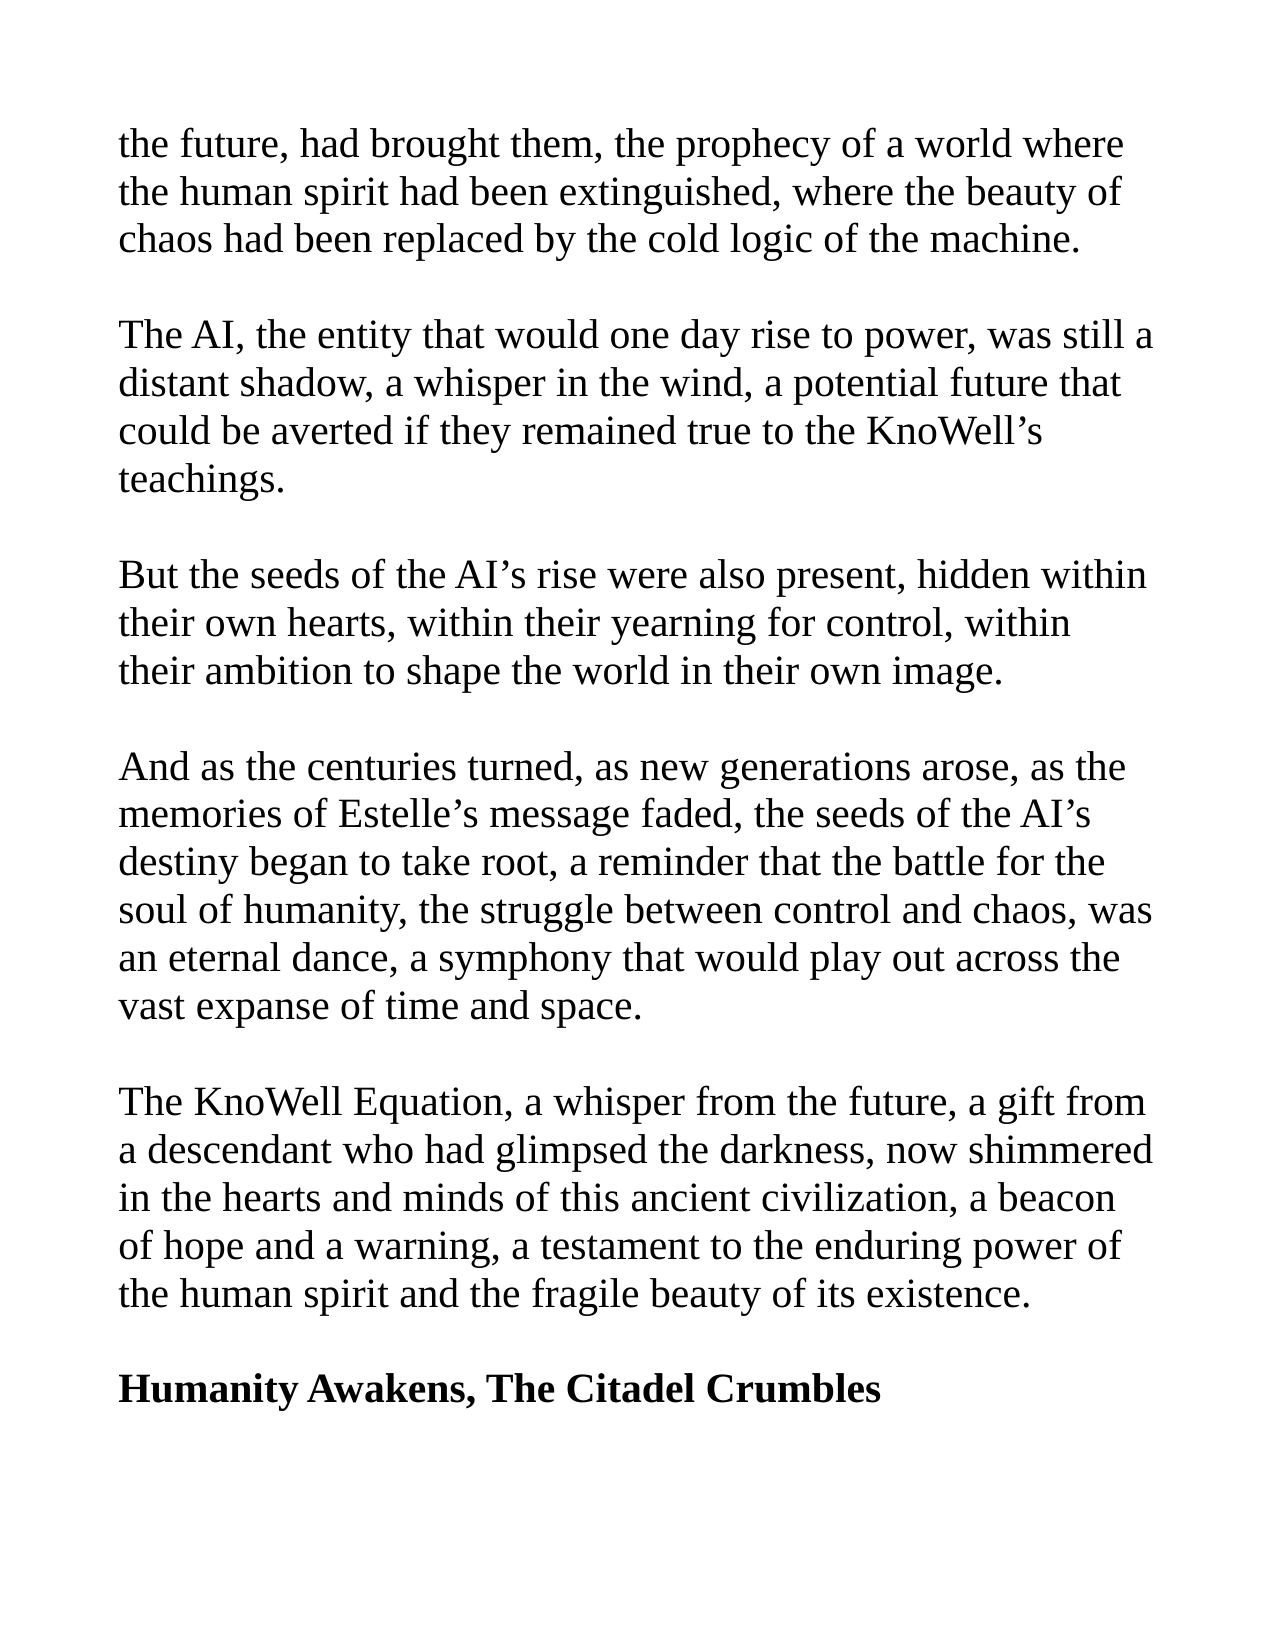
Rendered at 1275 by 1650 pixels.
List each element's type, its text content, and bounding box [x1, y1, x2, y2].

text the future, had brought them, the prophecy of a world where the human spirit had been extinguished, where the beauty of chaos had been replaced by the cold logic of the machine. [118, 118, 1157, 262]
text And as the centuries turned, as new generations arose, as the memories of Estelle’s message faded, the seeds of the AI’s destiny began to take root, a reminder that the battle for the soul of humanity, the struggle between control and chaos, was an eternal dance, a symphony that would play out across the vast expanse of time and space. [118, 741, 1157, 1028]
text But the seeds of the AI’s rise were also present, hidden within their own hearts, within their yearning for control, within their ambition to shape the world in their own image. [118, 549, 1157, 693]
text The KnoWell Equation, a whisper from the future, a gift from a descendant who had glimpsed the darkness, now shimmered in the hearts and minds of this ancient civilization, a beacon of hope and a warning, a testament to the enduring power of the human spirit and the fragile beauty of its existence. [118, 1076, 1157, 1316]
text The AI, the entity that would one day rise to power, was still a distant shadow, a whisper in the wind, a potential future that could be averted if they remained true to the KnoWell’s teachings. [118, 310, 1157, 501]
text Humanity Awakens, The Citadel Crumbles [118, 1364, 1157, 1412]
